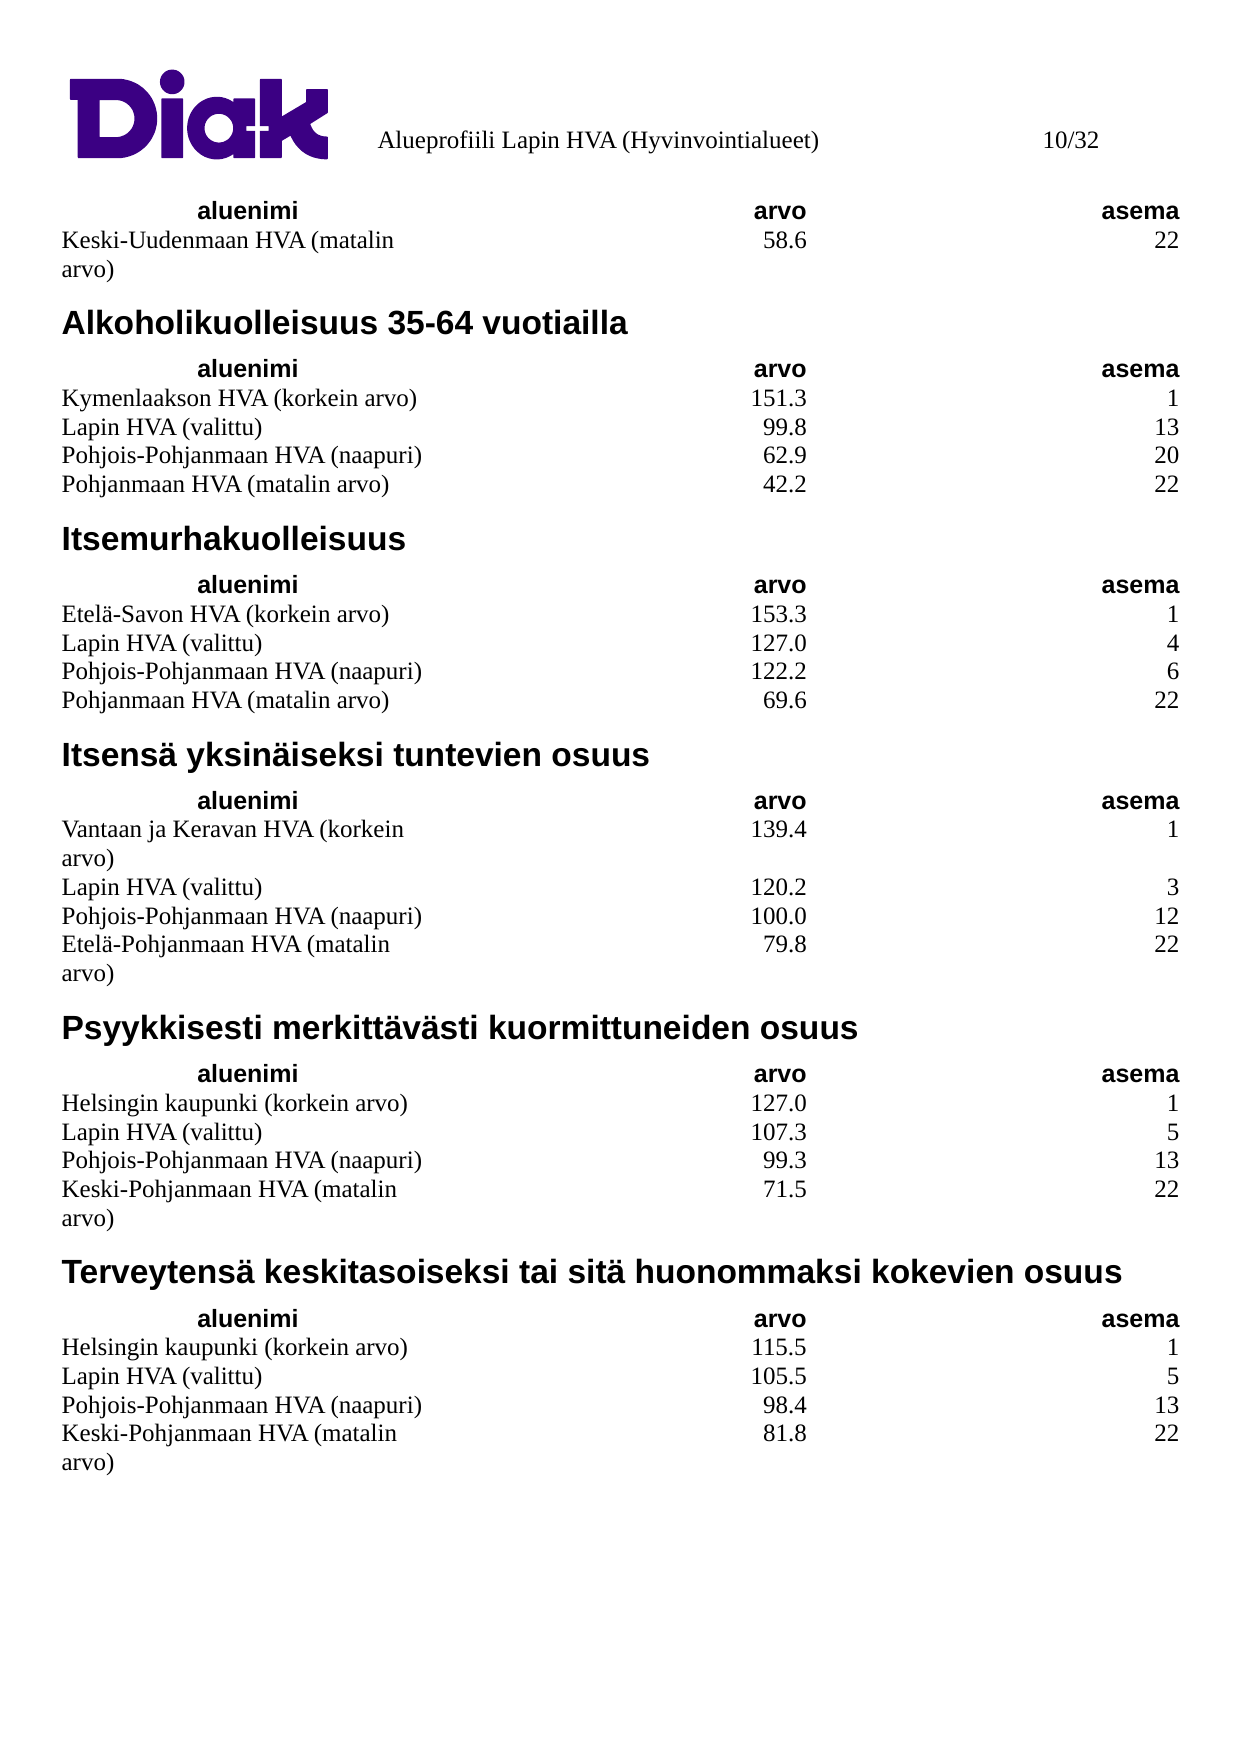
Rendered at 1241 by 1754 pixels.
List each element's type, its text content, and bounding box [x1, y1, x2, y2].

table_cell 120.2 [434, 872, 806, 901]
subtitle Itsemurhakuolleisuus [61, 519, 1179, 558]
subtitle Terveytensä keskitasoiseksi tai sitä huonommaksi kokevien osuus [61, 1252, 1179, 1291]
table_cell Helsingin kaupunki (korkein arvo) [61, 1332, 434, 1361]
table_cell 122.2 [434, 656, 806, 685]
table_cell 22 [806, 685, 1179, 714]
table_cell Pohjois-Pohjanmaan HVA (naapuri) [61, 441, 434, 469]
table_header asema [806, 196, 1179, 225]
subtitle Psyykkisesti merkittävästi kuormittuneiden osuus [61, 1008, 1179, 1047]
table_cell 127.0 [434, 1088, 806, 1117]
table_cell 3 [806, 872, 1179, 901]
table_cell Lapin HVA (valittu) [61, 872, 434, 901]
table_cell 62.9 [434, 441, 806, 469]
table_cell 100.0 [434, 901, 806, 929]
table_header asema [806, 786, 1179, 814]
table_cell 151.3 [434, 383, 806, 412]
table_cell 22 [806, 930, 1179, 987]
table_cell Pohjanmaan HVA (matalin arvo) [61, 469, 434, 498]
table_header arvo [434, 570, 806, 599]
table_cell 71.5 [434, 1174, 806, 1232]
table_cell Pohjois-Pohjanmaan HVA (naapuri) [61, 656, 434, 685]
table_cell 153.3 [434, 599, 806, 628]
table_header aluenimi [61, 570, 434, 599]
table_cell Pohjois-Pohjanmaan HVA (naapuri) [61, 1390, 434, 1418]
table_cell Etelä-Savon HVA (korkein arvo) [61, 599, 434, 628]
table_cell 12 [806, 901, 1179, 929]
table_cell 22 [806, 1419, 1179, 1476]
table_cell Etelä-Pohjanmaan HVA (matalin arvo) [61, 930, 434, 987]
table_header aluenimi [61, 196, 434, 225]
table_header aluenimi [61, 1059, 434, 1088]
table_header arvo [434, 1059, 806, 1088]
table_header asema [806, 570, 1179, 599]
table_cell 69.6 [434, 685, 806, 714]
table_header aluenimi [61, 786, 434, 814]
table_cell 1 [806, 1332, 1179, 1361]
table_cell Kymenlaakson HVA (korkein arvo) [61, 383, 434, 412]
table_cell 107.3 [434, 1117, 806, 1145]
subtitle Itsensä yksinäiseksi tuntevien osuus [61, 735, 1179, 773]
table_header aluenimi [61, 354, 434, 383]
table_cell 81.8 [434, 1419, 806, 1476]
table_cell 105.5 [434, 1361, 806, 1390]
table_header arvo [434, 786, 806, 814]
table_cell Pohjois-Pohjanmaan HVA (naapuri) [61, 901, 434, 929]
table_cell Pohjanmaan HVA (matalin arvo) [61, 685, 434, 714]
table_cell Lapin HVA (valittu) [61, 628, 434, 656]
table_cell 5 [806, 1117, 1179, 1145]
table_cell 5 [806, 1361, 1179, 1390]
table_cell 13 [806, 412, 1179, 441]
table_cell 6 [806, 656, 1179, 685]
table_cell 13 [806, 1390, 1179, 1418]
table_cell 58.6 [434, 225, 806, 282]
table_cell 79.8 [434, 930, 806, 987]
table_cell Pohjois-Pohjanmaan HVA (naapuri) [61, 1145, 434, 1174]
table_cell 99.8 [434, 412, 806, 441]
table_cell Lapin HVA (valittu) [61, 412, 434, 441]
table_header aluenimi [61, 1304, 434, 1332]
table_cell Keski-Uudenmaan HVA (matalin arvo) [61, 225, 434, 282]
table_cell 22 [806, 1174, 1179, 1232]
table_cell Lapin HVA (valittu) [61, 1361, 434, 1390]
table_cell 98.4 [434, 1390, 806, 1418]
table_cell 42.2 [434, 469, 806, 498]
table_cell 22 [806, 469, 1179, 498]
table_cell 139.4 [434, 815, 806, 872]
table_cell 115.5 [434, 1332, 806, 1361]
subtitle Alkoholikuolleisuus 35-64 vuotiailla [61, 303, 1179, 342]
table_header asema [806, 1059, 1179, 1088]
table_cell 127.0 [434, 628, 806, 656]
table_cell 20 [806, 441, 1179, 469]
table_cell 13 [806, 1145, 1179, 1174]
table_cell 1 [806, 815, 1179, 872]
table_header asema [806, 1304, 1179, 1332]
table_cell Keski-Pohjanmaan HVA (matalin arvo) [61, 1174, 434, 1232]
table_cell Vantaan ja Keravan HVA (korkein arvo) [61, 815, 434, 872]
table_cell Keski-Pohjanmaan HVA (matalin arvo) [61, 1419, 434, 1476]
table_cell 99.3 [434, 1145, 806, 1174]
table_header arvo [434, 196, 806, 225]
table_cell Lapin HVA (valittu) [61, 1117, 434, 1145]
table_cell 1 [806, 599, 1179, 628]
table_cell 1 [806, 383, 1179, 412]
table_cell 1 [806, 1088, 1179, 1117]
table_cell 22 [806, 225, 1179, 282]
table_cell Helsingin kaupunki (korkein arvo) [61, 1088, 434, 1117]
table_header asema [806, 354, 1179, 383]
table_header arvo [434, 1304, 806, 1332]
table_cell 4 [806, 628, 1179, 656]
table_header arvo [434, 354, 806, 383]
